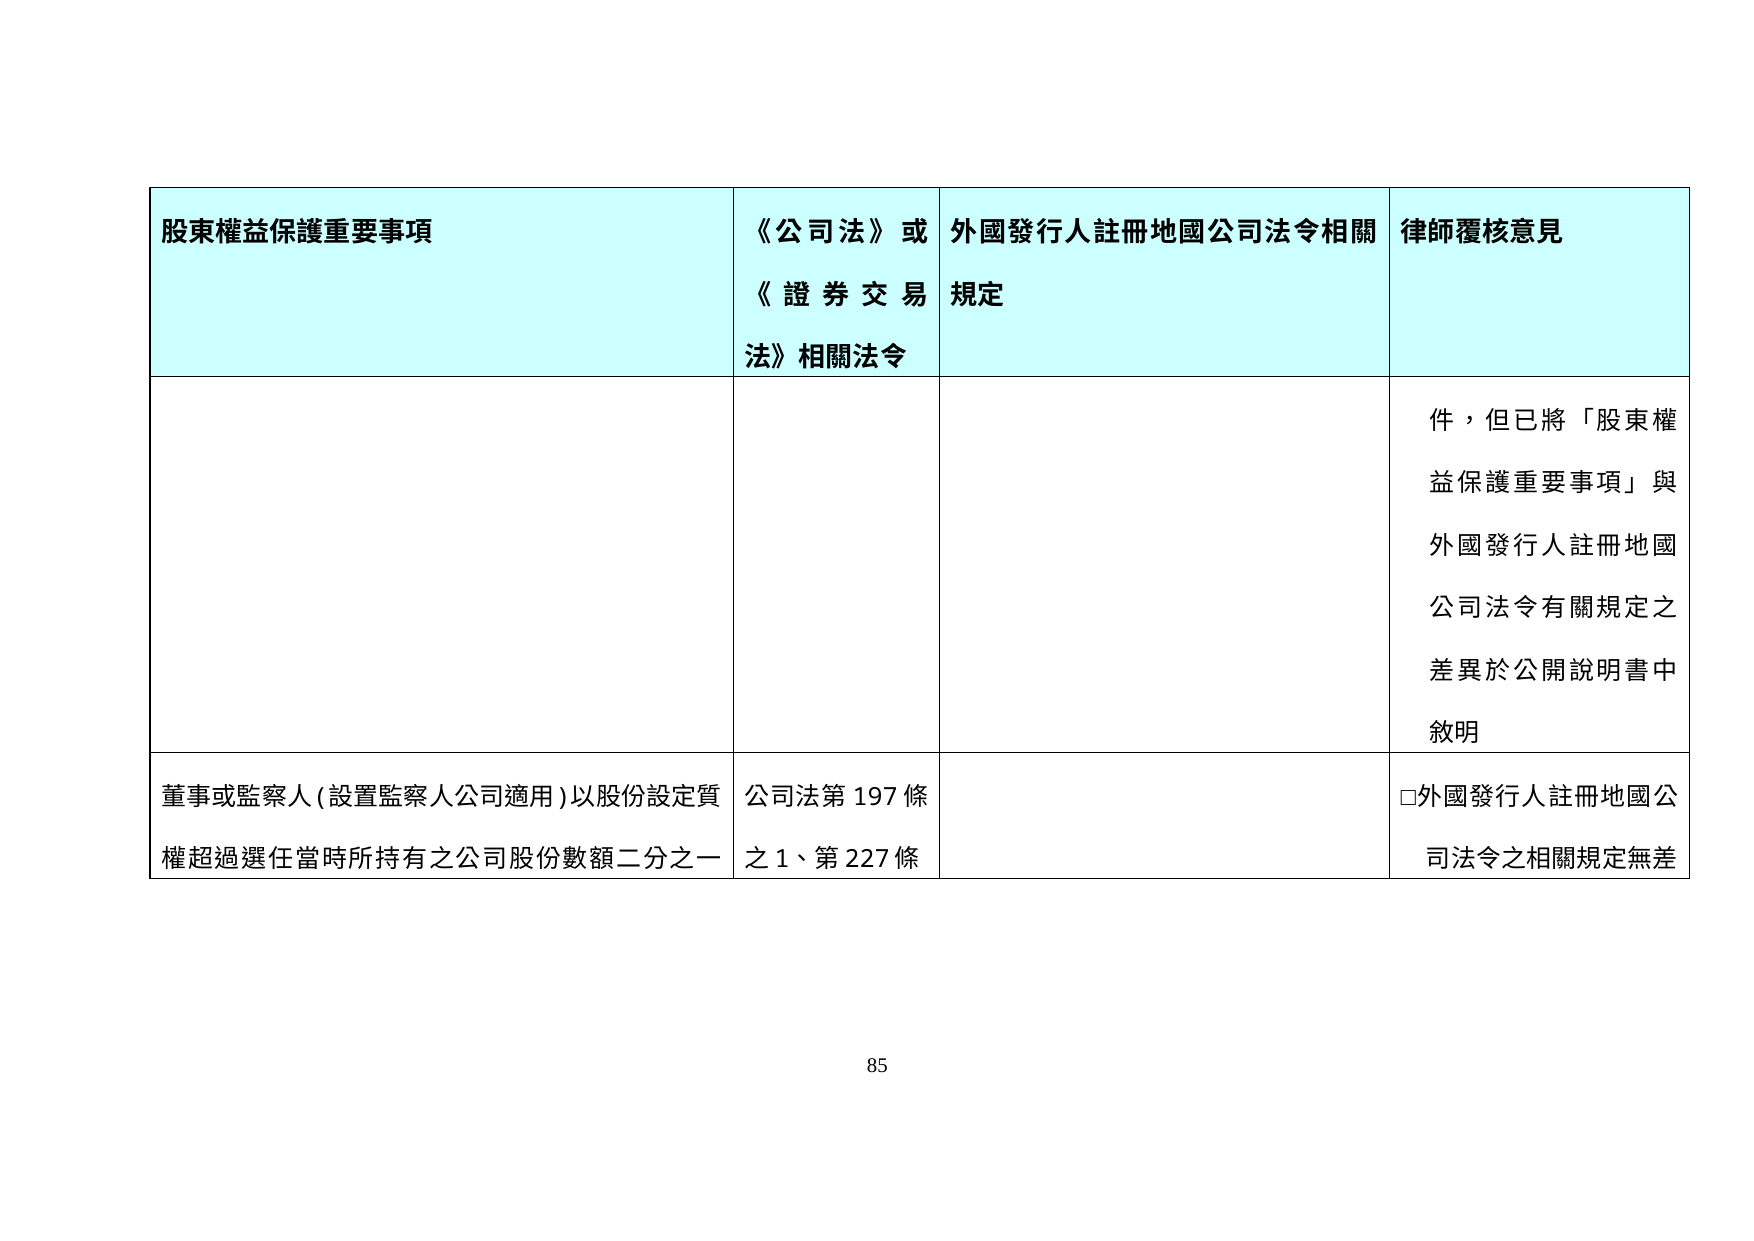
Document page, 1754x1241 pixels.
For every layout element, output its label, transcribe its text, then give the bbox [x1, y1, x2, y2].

table_header 股東權益保護重要事項 [151, 188, 733, 376]
table_header 《公司法》或《證券交易法》相關法令 [734, 188, 939, 376]
table_cell 董事或監察人(設置監察人公司適用)以股份設定質權超過選任當時所持有之公司股份數額二分之一 [151, 753, 733, 878]
table_cell [734, 377, 939, 752]
table_cell [940, 377, 1389, 752]
table_header 律師覆核意見 [1390, 188, 1689, 376]
table_cell [151, 377, 733, 752]
table_cell [940, 753, 1389, 878]
table_cell 公司法第197條之1、第227條 [734, 753, 939, 878]
table_cell 件，但已將「股東權益保護重要事項」與外國發行人註冊地國公司法令有關規定之差異於公開說明書中敘明 [1390, 377, 1689, 752]
table_header 外國發行人註冊地國公司法令相關規定 [940, 188, 1389, 376]
table_cell □外國發行人註冊地國公司法令之相關規定無差 [1390, 753, 1689, 878]
